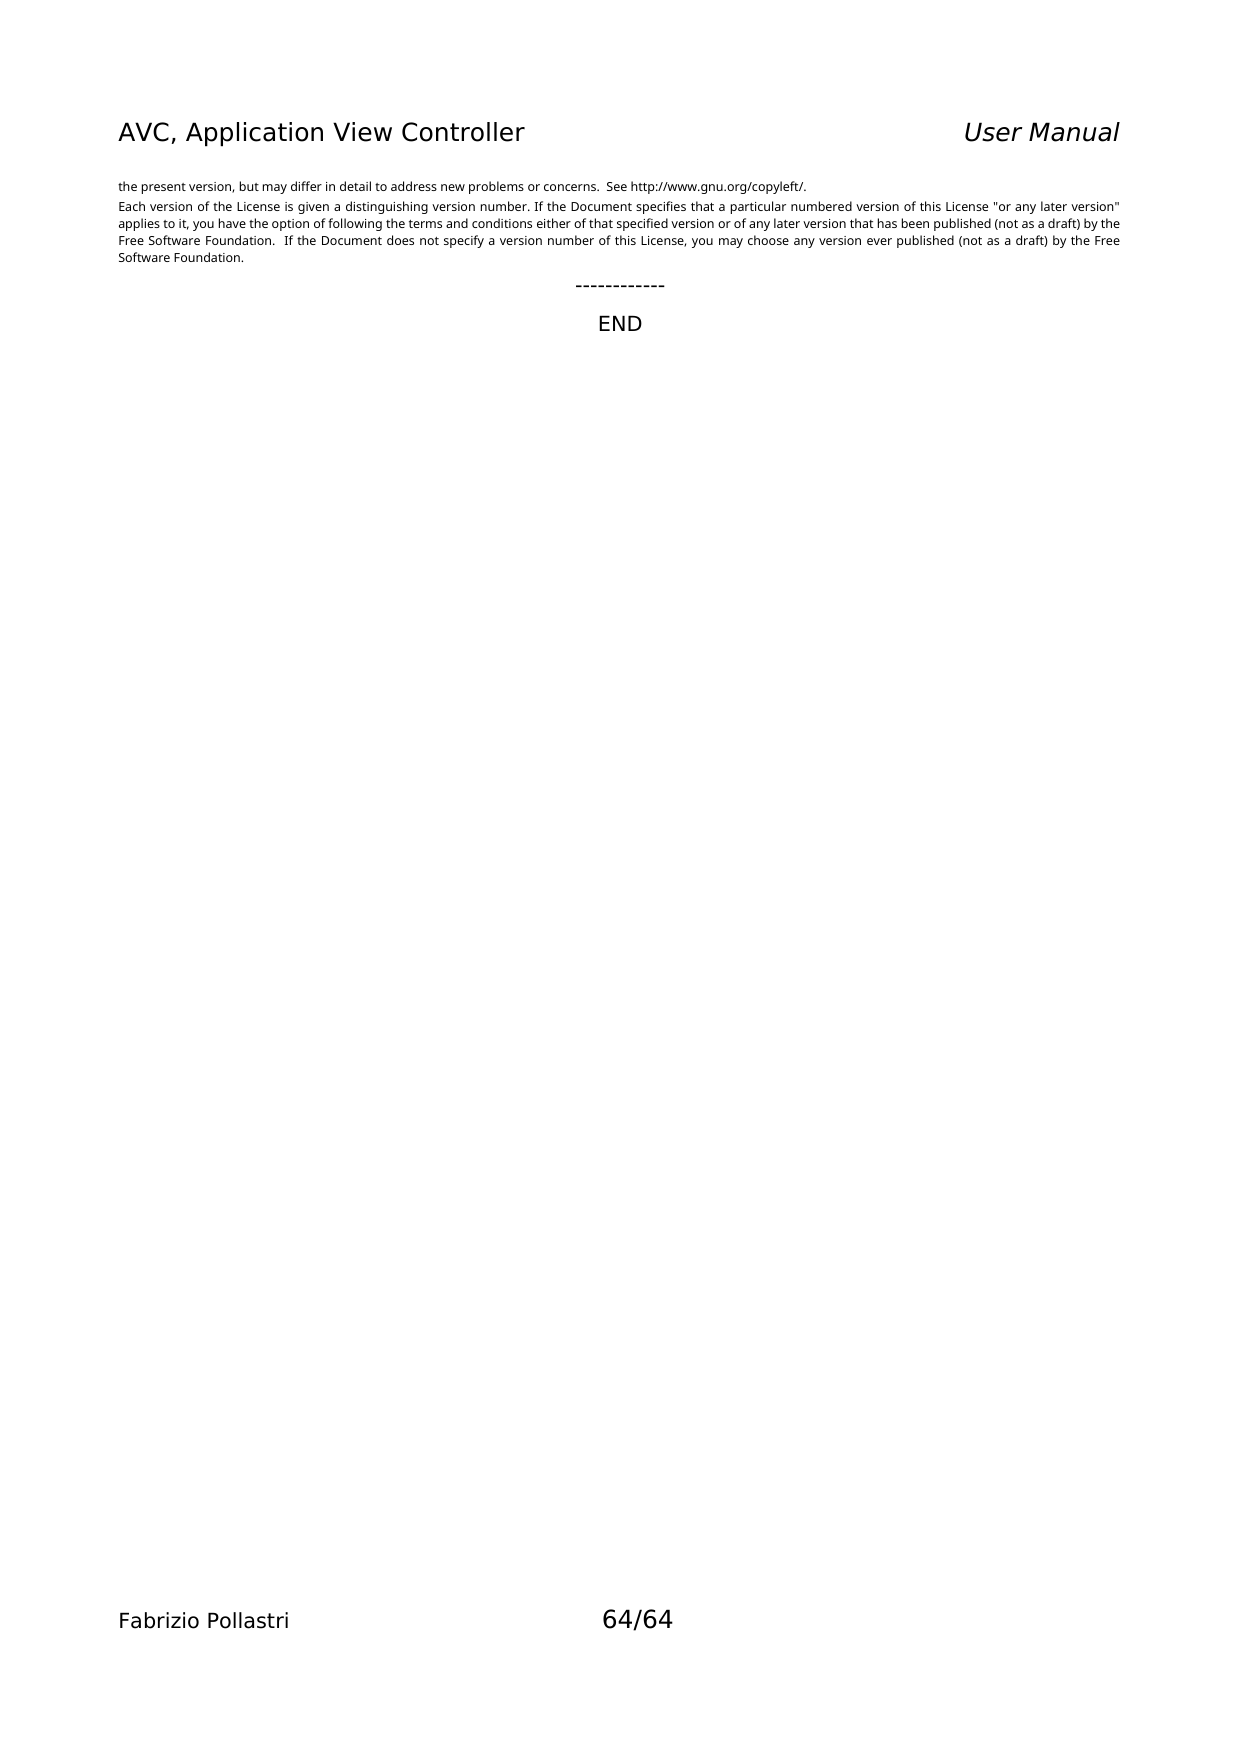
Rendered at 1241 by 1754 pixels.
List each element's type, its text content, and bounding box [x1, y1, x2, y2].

text Each version of the License is given a distinguishing version number. If the Document specifies that a particular numbered version of this License "or any later version" applies to it, you have the option of following the terms and conditions either of that specified version or of any later version that has been published (not as a draft) by the Free Software Foundation. If the Document does not specify a version number of this License, you may choose any version ever published (not as a draft) by the Free Software Foundation. [118, 198, 1122, 267]
text END [118, 312, 1122, 336]
text the present version, but may differ in detail to address new problems or concerns. See http://www.gnu.org/copyleft/. [118, 178, 1122, 195]
text ------------ [118, 273, 1122, 297]
